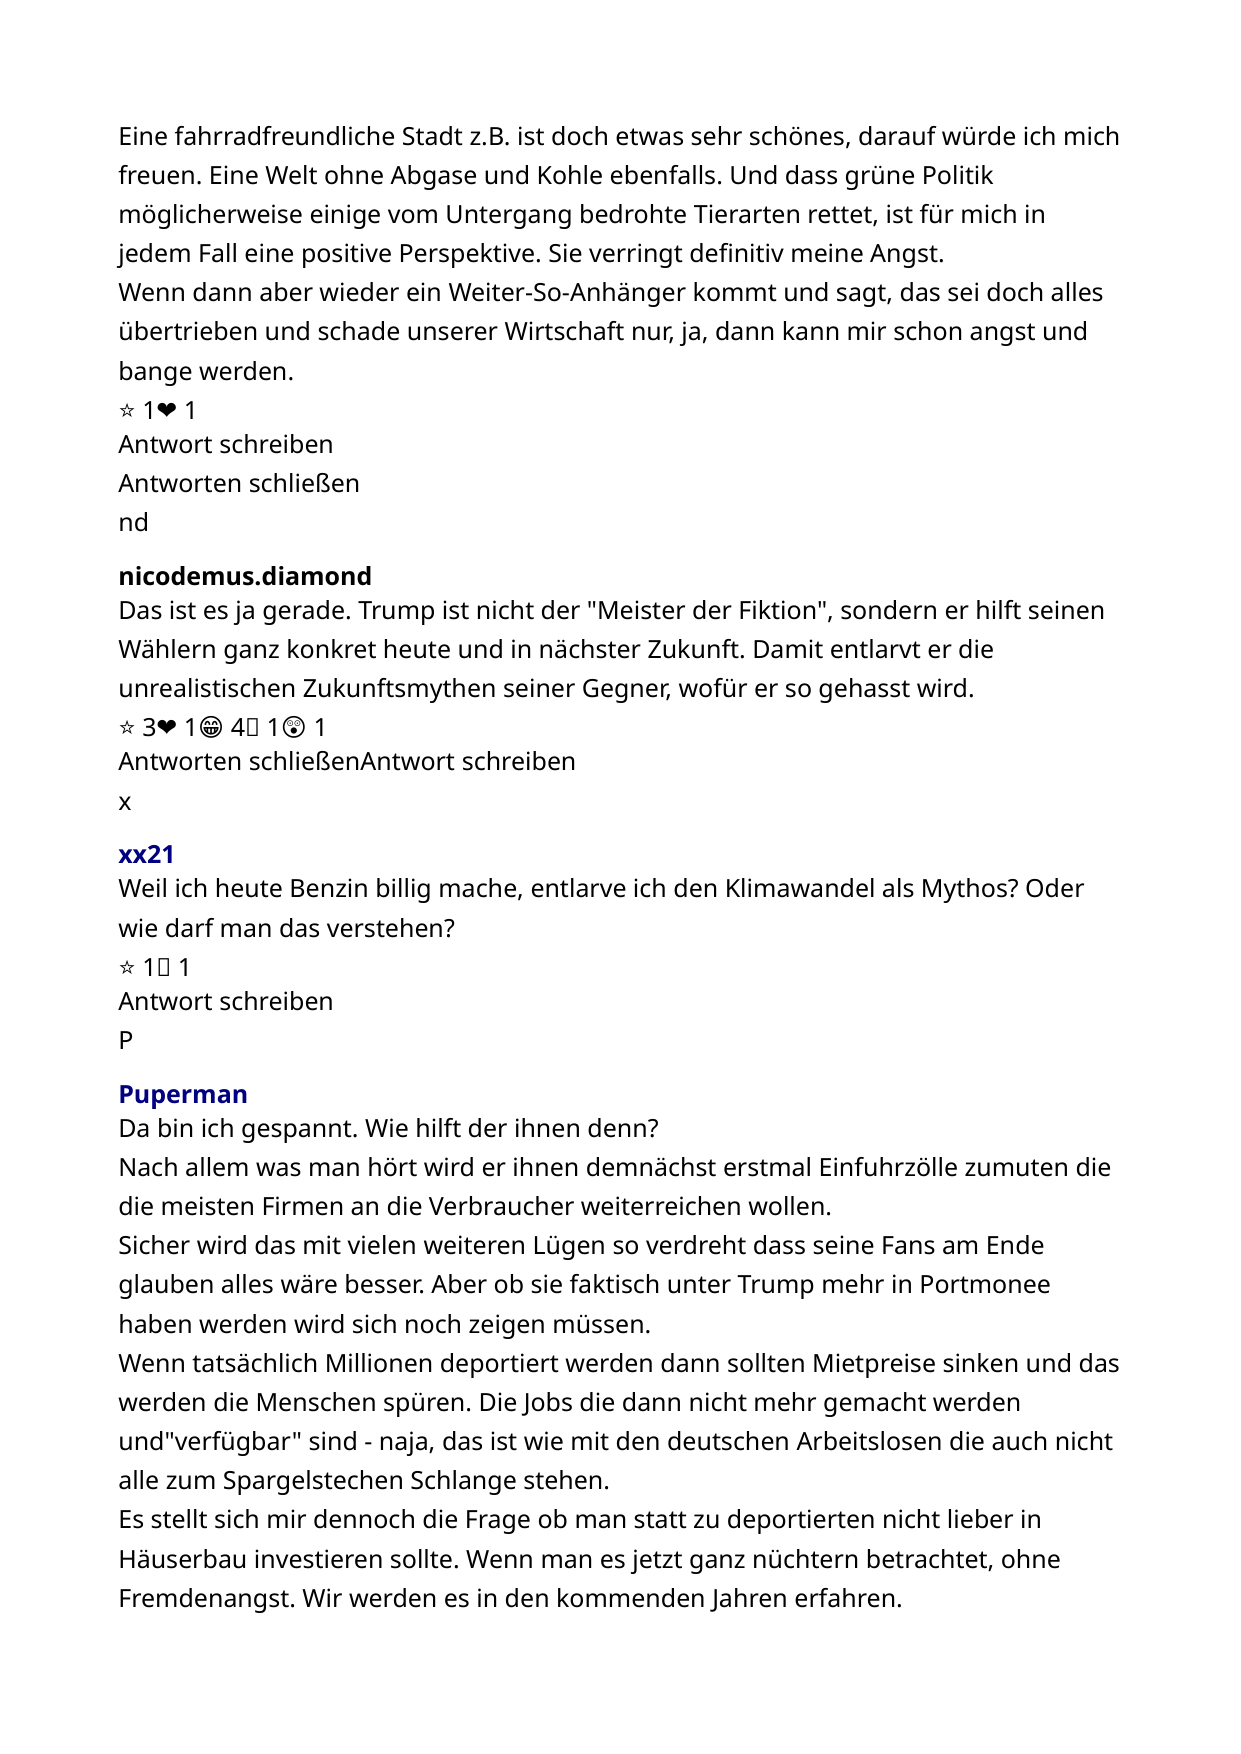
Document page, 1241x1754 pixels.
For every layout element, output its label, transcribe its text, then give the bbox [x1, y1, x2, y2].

text Wenn tatsächlich Millionen deportiert werden dann sollten Mietpreise sinken und das werden die Menschen spüren. Die Jobs die dann nicht mehr gemacht werden und"verfügbar" sind - naja, das ist wie mit den deutschen Arbeitslosen die auch nicht alle zum Spargelstechen Schlange stehen. [118, 1345, 1122, 1497]
text Antworten schließenAntwort schreiben [118, 744, 1122, 778]
text P [118, 1023, 1122, 1057]
text Antwort schreiben [118, 983, 1122, 1017]
subtitle xx21 [118, 837, 1122, 871]
text Eine fahrradfreundliche Stadt z.B. ist doch etwas sehr schönes, darauf würde ich mich freuen. Eine Welt ohne Abgase und Kohle ebenfalls. Und dass grüne Politik möglicherweise einige vom Untergang bedrohte Tierarten rettet, ist für mich in jedem Fall eine positive Perspektive. Sie verringt definitiv meine Angst. [118, 118, 1122, 270]
text Sicher wird das mit vielen weiteren Lügen so verdreht dass seine Fans am Ende glauben alles wäre besser. Aber ob sie faktisch unter Trump mehr in Portmonee haben werden wird sich noch zeigen müssen. [118, 1228, 1122, 1340]
text x [118, 783, 1122, 817]
text Es stellt sich mir dennoch die Frage ob man statt zu deportierten nicht lieber in Häuserbau investieren sollte. Wenn man es jetzt ganz nüchtern betrachtet, ohne Fremdenangst. Wir werden es in den kommenden Jahren erfahren. [118, 1502, 1122, 1614]
text ⭐️ 3❤️ 1😁 4🙁 1😲 1 [118, 710, 1122, 744]
text nd [118, 505, 1122, 539]
text Wenn dann aber wieder ein Weiter-So-Anhänger kommt und sagt, das sei doch alles übertrieben und schade unserer Wirtschaft nur, ja, dann kann mir schon angst und bange werden. [118, 275, 1122, 387]
subtitle Puperman [118, 1076, 1122, 1110]
text ⭐️ 1❤️ 1 [118, 392, 1122, 426]
text Antworten schließen [118, 466, 1122, 499]
text Da bin ich gespannt. Wie hilft der ihnen denn? [118, 1110, 1122, 1144]
text Antwort schreiben [118, 426, 1122, 460]
text Nach allem was man hört wird er ihnen demnächst erstmal Einfuhrzölle zumuten die die meisten Firmen an die Verbraucher weiterreichen wollen. [118, 1149, 1122, 1223]
text ⭐️ 1🤨 1 [118, 949, 1122, 983]
text Das ist es ja gerade. Trump ist nicht der "Meister der Fiktion", sondern er hilft seinen Wählern ganz konkret heute und in nächster Zukunft. Damit entlarvt er die unrealistischen Zukunftsmythen seiner Gegner, wofür er so gehasst wird. [118, 592, 1122, 705]
text Weil ich heute Benzin billig mache, entlarve ich den Klimawandel als Mythos? Oder wie darf man das verstehen? [118, 871, 1122, 944]
subtitle nicodemus.diamond [118, 558, 1122, 592]
